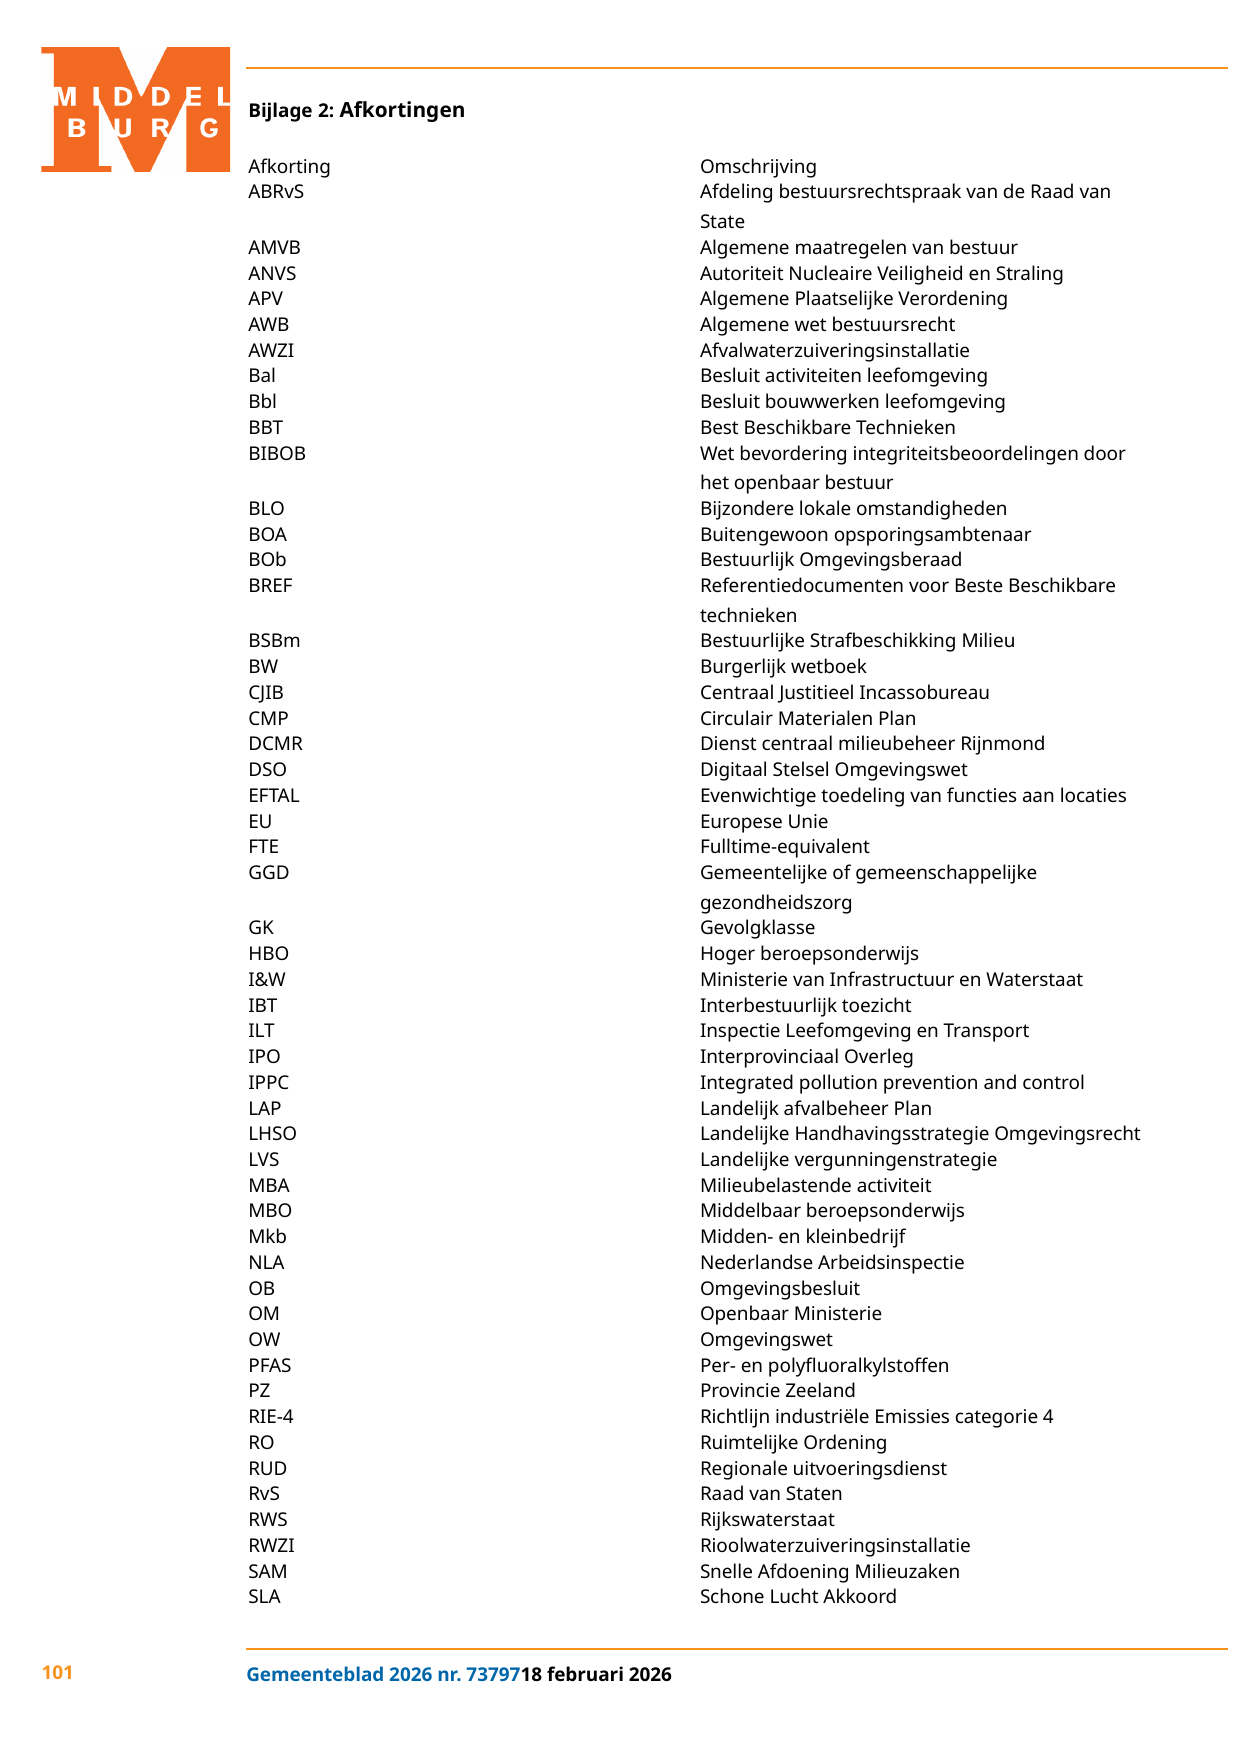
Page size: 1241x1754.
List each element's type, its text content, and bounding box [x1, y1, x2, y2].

table_cell Bijzondere lokale omstandigheden [700, 495, 1152, 521]
table_cell RvS [248, 1481, 700, 1506]
table_cell APV [248, 286, 700, 311]
table_cell BSBm [248, 628, 700, 653]
table_cell RWS [248, 1506, 700, 1532]
table_cell I&W [248, 966, 700, 992]
table_cell AMVB [248, 234, 700, 260]
table_cell Rijkswaterstaat [700, 1506, 1152, 1532]
table_cell BOA [248, 521, 700, 547]
table_cell Circulair Materialen Plan [700, 705, 1152, 731]
table_cell Gemeentelijke of gemeenschappelijke gezondheidszorg [700, 859, 1152, 914]
table_cell Ministerie van Infrastructuur en Waterstaat [700, 966, 1152, 992]
table_cell Midden- en kleinbedrijf [700, 1223, 1152, 1249]
table_cell GK [248, 915, 700, 940]
table_cell Landelijke vergunningenstrategie [700, 1146, 1152, 1172]
table_cell Per- en polyfluoralkylstoffen [700, 1352, 1152, 1378]
table_cell Landelijke Handhavingsstrategie Omgevingsrecht [700, 1120, 1152, 1146]
table_cell NLA [248, 1249, 700, 1275]
table_cell Algemene wet bestuursrecht [700, 311, 1152, 337]
table_cell Bestuurlijke Strafbeschikking Milieu [700, 628, 1152, 653]
table_cell Regionale uitvoeringsdienst [700, 1455, 1152, 1481]
table_cell OM [248, 1301, 700, 1326]
table_cell Wet bevordering integriteitsbeoordelingen door het openbaar bestuur [700, 440, 1152, 495]
table_cell Interbestuurlijk toezicht [700, 992, 1152, 1017]
table_cell Fulltime-equivalent [700, 834, 1152, 859]
table_cell EFTAL [248, 782, 700, 808]
table_cell Evenwichtige toedeling van functies aan locaties [700, 782, 1152, 808]
table_cell Referentiedocumenten voor Beste Beschikbare technieken [700, 573, 1152, 628]
table_cell Algemene Plaatselijke Verordening [700, 286, 1152, 311]
table_cell Besluit activiteiten leefomgeving [700, 363, 1152, 388]
table_cell BIBOB [248, 440, 700, 495]
table_cell Omgevingswet [700, 1326, 1152, 1352]
picture [41, 47, 231, 172]
table_cell Hoger beroepsonderwijs [700, 940, 1152, 966]
table_cell CJIB [248, 679, 700, 705]
table_cell DCMR [248, 731, 700, 756]
table_cell Europese Unie [700, 808, 1152, 833]
table_cell BW [248, 654, 700, 679]
table_cell Bbl [248, 389, 700, 414]
table_cell RWZI [248, 1532, 700, 1558]
table_cell Inspectie Leefomgeving en Transport [700, 1018, 1152, 1043]
table_cell ILT [248, 1018, 700, 1043]
table_cell HBO [248, 940, 700, 966]
table_cell Ruimtelijke Ordening [700, 1429, 1152, 1455]
table_cell IBT [248, 992, 700, 1017]
table_cell BREF [248, 573, 700, 628]
table_cell BBT [248, 414, 700, 440]
table_cell Besluit bouwwerken leefomgeving [700, 389, 1152, 414]
table_cell BOb [248, 547, 700, 572]
table_cell RUD [248, 1455, 700, 1481]
table_cell ANVS [248, 260, 700, 286]
table_cell Integrated pollution prevention and control [700, 1069, 1152, 1095]
table_cell Buitengewoon opsporingsambtenaar [700, 521, 1152, 547]
table_cell Bestuurlijk Omgevingsberaad [700, 547, 1152, 572]
table_cell RIE-4 [248, 1404, 700, 1429]
table_cell Richtlijn industriële Emissies categorie 4 [700, 1404, 1152, 1429]
table_cell Milieubelastende activiteit [700, 1172, 1152, 1198]
table_cell MBA [248, 1172, 700, 1198]
table_cell LVS [248, 1146, 700, 1172]
table_cell Afdeling bestuursrechtspraak van de Raad van State [700, 179, 1152, 234]
table_cell RO [248, 1429, 700, 1455]
table_cell OB [248, 1275, 700, 1301]
table_cell Openbaar Ministerie [700, 1301, 1152, 1326]
table_cell Digitaal Stelsel Omgevingswet [700, 756, 1152, 782]
table_cell Rioolwaterzuiveringsinstallatie [700, 1532, 1152, 1558]
table_cell CMP [248, 705, 700, 731]
table_cell Provincie Zeeland [700, 1378, 1152, 1403]
table_header Afkorting [248, 153, 700, 179]
table_cell SAM [248, 1558, 700, 1583]
table_cell IPPC [248, 1069, 700, 1095]
table_cell Middelbaar beroepsonderwijs [700, 1198, 1152, 1223]
table_header Omschrijving [700, 153, 1152, 179]
table_cell Mkb [248, 1223, 700, 1249]
table_cell BLO [248, 495, 700, 521]
table_cell Dienst centraal milieubeheer Rijnmond [700, 731, 1152, 756]
table_cell EU [248, 808, 700, 833]
table_cell IPO [248, 1043, 700, 1069]
table_cell OW [248, 1326, 700, 1352]
table_cell GGD [248, 859, 700, 914]
table_cell Centraal Justitieel Incassobureau [700, 679, 1152, 705]
table_cell LHSO [248, 1120, 700, 1146]
table_cell PFAS [248, 1352, 700, 1378]
table_cell LAP [248, 1095, 700, 1120]
table_cell Autoriteit Nucleaire Veiligheid en Straling [700, 260, 1152, 286]
table_cell Gevolgklasse [700, 915, 1152, 940]
table_cell FTE [248, 834, 700, 859]
table_cell SLA [248, 1584, 700, 1609]
table_cell Bal [248, 363, 700, 388]
table_cell Best Beschikbare Technieken [700, 414, 1152, 440]
table_cell ABRvS [248, 179, 700, 234]
table_cell Landelijk afvalbeheer Plan [700, 1095, 1152, 1120]
table_cell PZ [248, 1378, 700, 1403]
table_cell Nederlandse Arbeidsinspectie [700, 1249, 1152, 1275]
table_cell Schone Lucht Akkoord [700, 1584, 1152, 1609]
table_cell Raad van Staten [700, 1481, 1152, 1506]
table_cell Burgerlijk wetboek [700, 654, 1152, 679]
table_cell Algemene maatregelen van bestuur [700, 234, 1152, 260]
table_cell AWB [248, 311, 700, 337]
table_cell Omgevingsbesluit [700, 1275, 1152, 1301]
text Bijlage 2: Afkortingen [248, 95, 1152, 123]
table_cell Interprovinciaal Overleg [700, 1043, 1152, 1069]
table_cell Afvalwaterzuiveringsinstallatie [700, 337, 1152, 363]
table_cell AWZI [248, 337, 700, 363]
table_cell DSO [248, 756, 700, 782]
table_cell Snelle Afdoening Milieuzaken [700, 1558, 1152, 1583]
table_cell MBO [248, 1198, 700, 1223]
